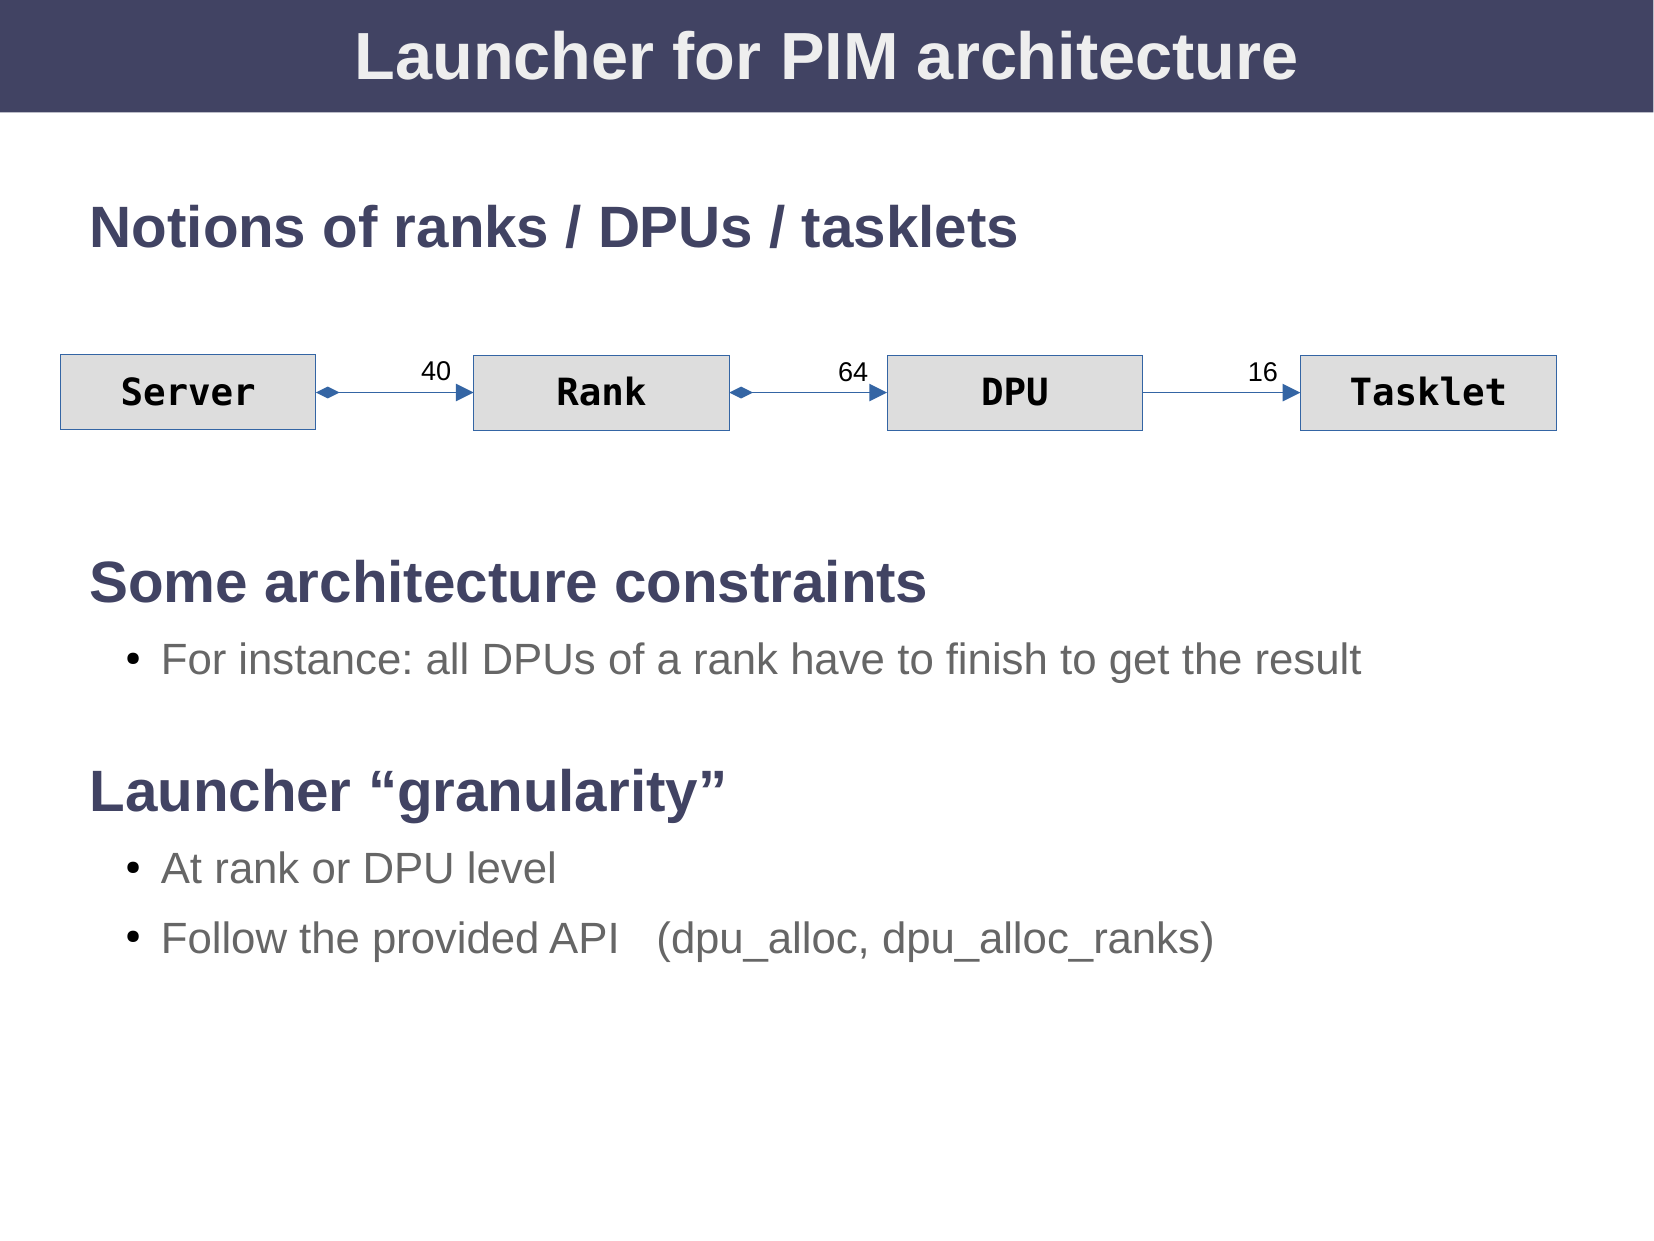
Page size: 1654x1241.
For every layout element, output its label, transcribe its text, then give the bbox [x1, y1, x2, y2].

text_box Launcher for PIM architecture [0, 0, 1654, 113]
text_box Some architecture constraints For instance: all DPUs of a rank have to finish to get the result Launcher “granularity” At rank or DPU level Follow the provided API (dpu_alloc, dpu_alloc_ranks) [75, 541, 1613, 1103]
text_box Tasklet [1300, 355, 1557, 431]
text_box Server [60, 354, 316, 430]
text_box Notions of ranks / DPUs / tasklets [75, 187, 1613, 337]
text_box DPU [887, 355, 1143, 431]
text_box Rank [473, 355, 730, 431]
